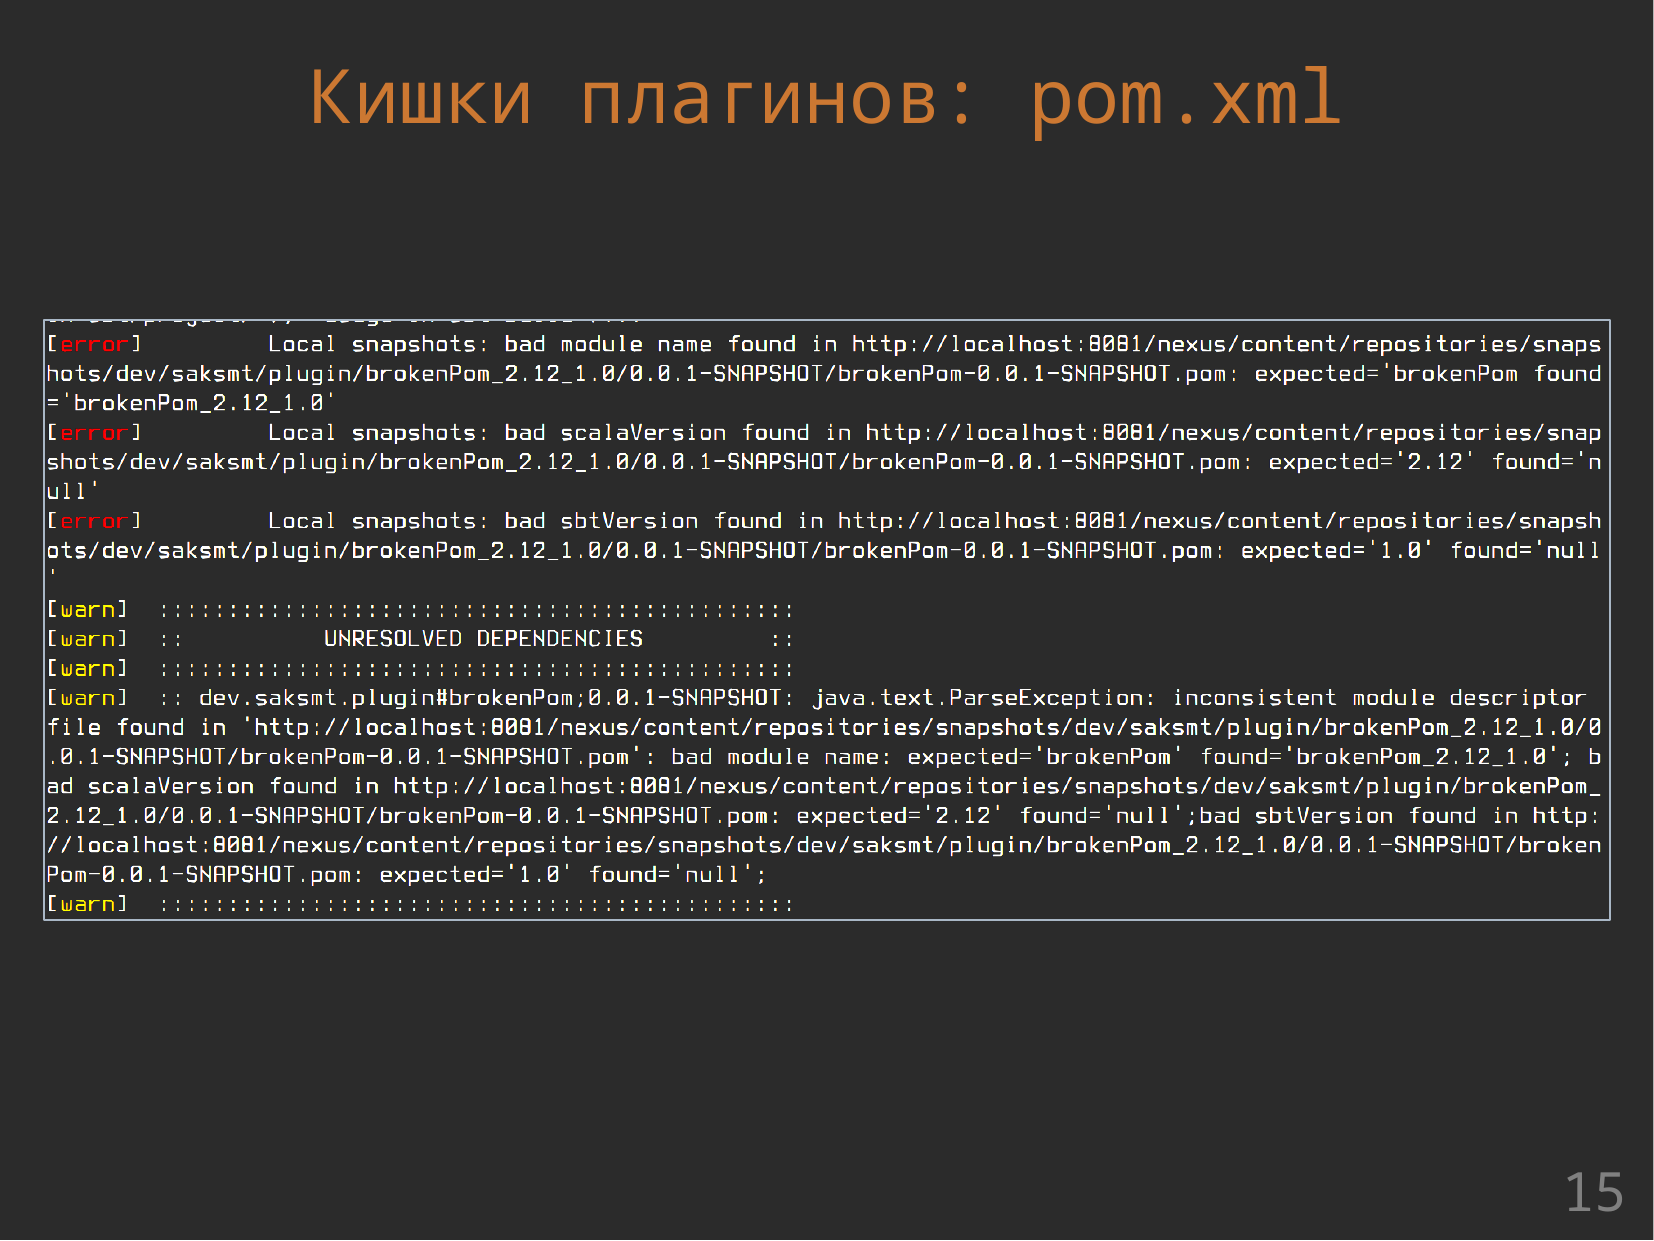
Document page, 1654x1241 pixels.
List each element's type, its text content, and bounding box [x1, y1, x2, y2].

text_box Кишки плагинов: pom.xml [23, 35, 1630, 145]
picture [44, 320, 1609, 920]
text_box 15 [1287, 1145, 1642, 1229]
